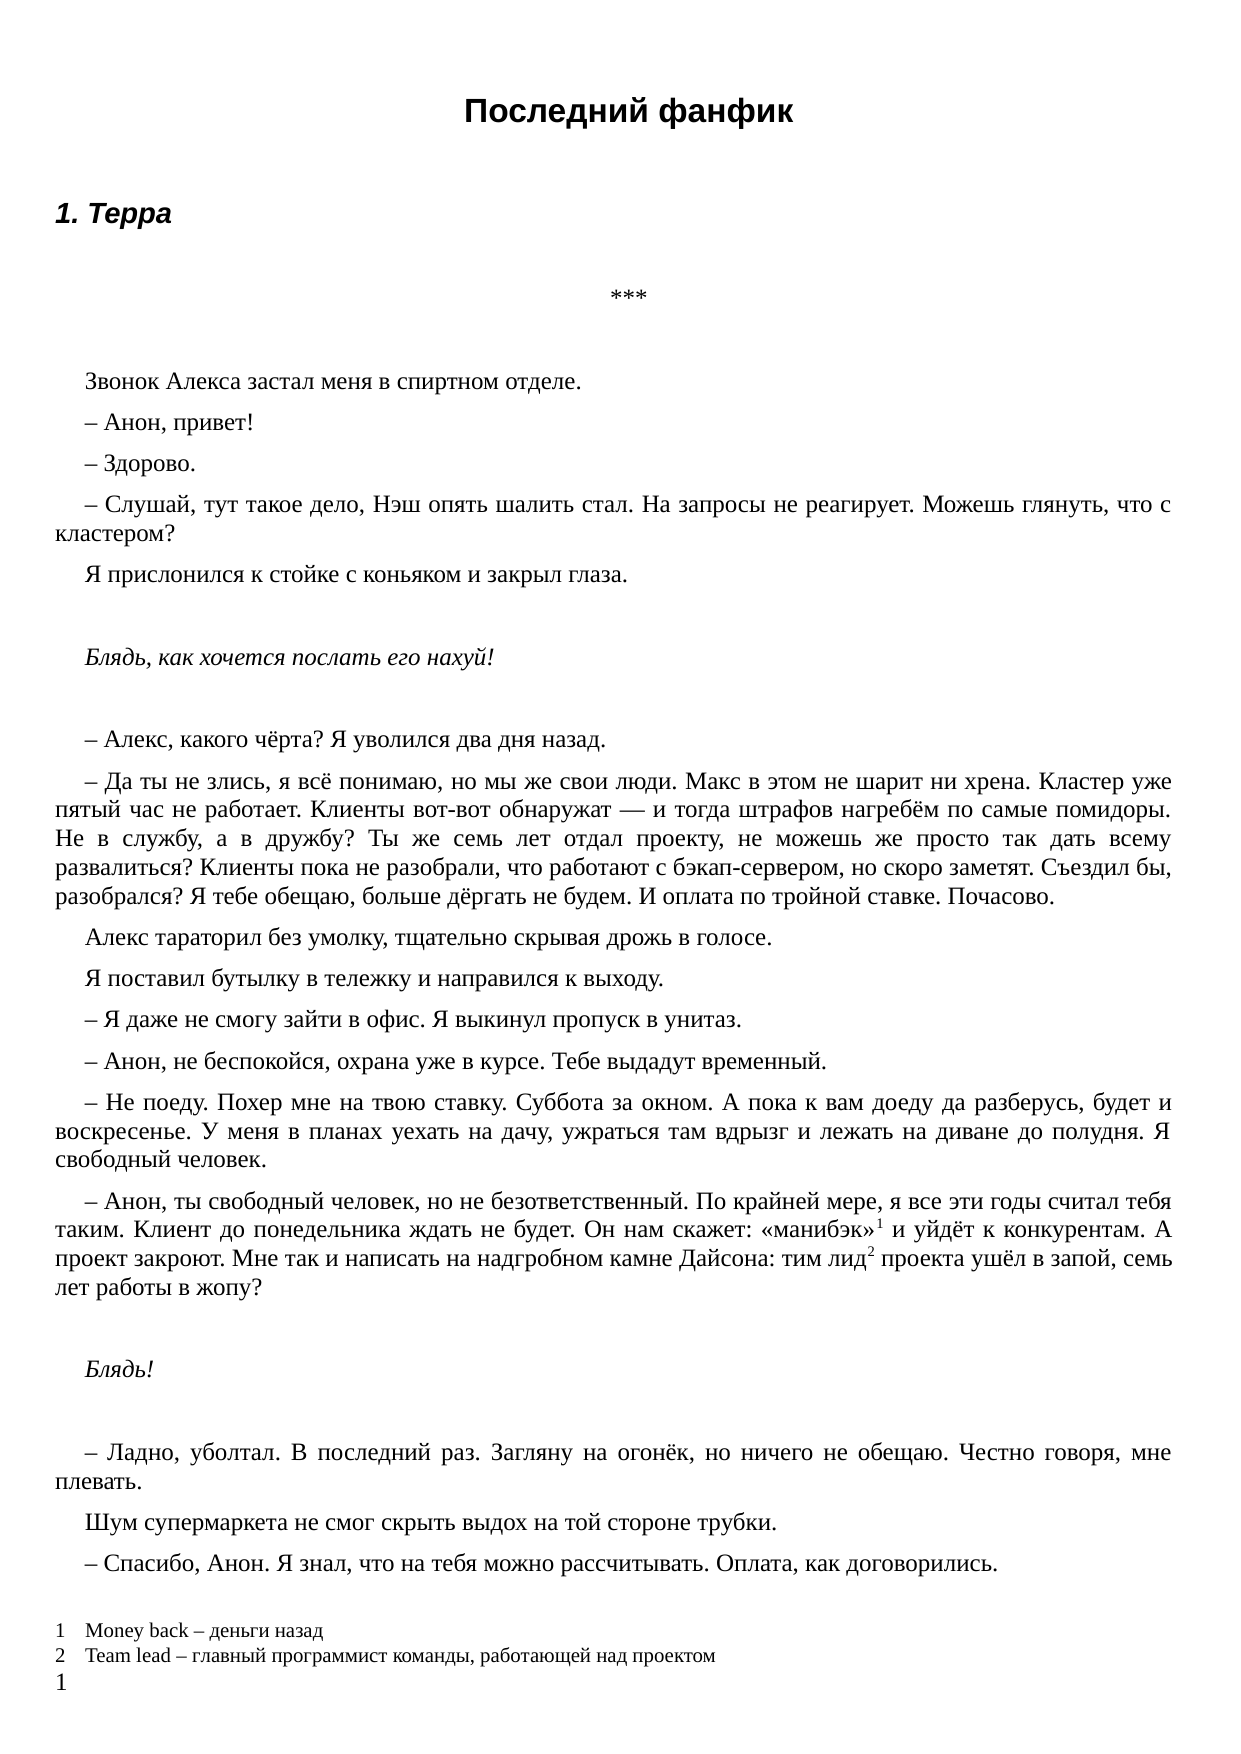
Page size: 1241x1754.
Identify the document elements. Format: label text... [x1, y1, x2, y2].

text Я поставил бутылку в тележку и направился к выходу. [55, 963, 1173, 992]
text Я прислонился к стойке с коньяком и закрыл глаза. [55, 559, 1173, 588]
text – Спасибо, Анон. Я знал, что на тебя можно рассчитывать. Оплата, как договорились. [55, 1548, 1173, 1577]
text – Не поеду. Похер мне на твою ставку. Суббота за окном. А пока к вам доеду да разберусь, будет и воскресенье. У меня в планах уехать на дачу, ужраться там вдрызг и лежать на диване до полудня. Я свободный человек. [55, 1087, 1173, 1173]
text Звонок Алекса застал меня в спиртном отделе. [55, 366, 1173, 394]
text – Анон, не беспокойся, охрана уже в курсе. Тебе выдадут временный. [55, 1046, 1173, 1074]
subtitle Последний фанфик [55, 91, 1173, 130]
text – Здорово. [55, 448, 1173, 477]
subtitle 1. Терра [55, 196, 1173, 229]
text – Ладно, уболтал. В последний раз. Загляну на огонёк, но ничего не обещаю. Честно говоря, мне плевать. [55, 1437, 1173, 1494]
text – Слушай, тут такое дело, Нэш опять шалить стал. На запросы не реагирует. Можешь глянуть, что с кластером? [55, 489, 1173, 547]
text Блядь! [55, 1354, 1173, 1383]
text Блядь, как хочется послать его нахуй! [55, 642, 1173, 671]
text Money back – деньги назад [55, 1618, 1173, 1642]
text Team lead – главный программист команды, работающей над проектом [55, 1642, 1173, 1667]
text Алекс тараторил без умолку, тщательно скрывая дрожь в голосе. [55, 922, 1173, 951]
text – Я даже не смогу зайти в офис. Я выкинул пропуск в унитаз. [55, 1004, 1173, 1033]
text – Алекс, какого чёрта? Я уволился два дня назад. [55, 724, 1173, 753]
text – Да ты не злись, я всё понимаю, но мы же свои люди. Макс в этом не шарит ни хрена. Кластер уже пятый час не работает. Клиенты вот-вот обнаружат — и тогда штрафов нагребём по самые помидоры. Не в службу, а в дружбу? Ты же семь лет отдал проекту, не можешь же просто так дать всему развалиться? Клиенты пока не разобрали, что работают с бэкап-сервером, но скоро заметят. Съездил бы, разобрался? Я тебе обещаю, больше дёргать не будем. И оплата по тройной ставке. Почасово. [55, 766, 1173, 909]
text *** [55, 283, 1173, 312]
text Шум супермаркета не смог скрыть выдох на той стороне трубки. [55, 1507, 1173, 1536]
text – Анон, ты свободный человек, но не безответственный. По крайней мере, я все эти годы считал тебя таким. Клиент до понедельника ждать не будет. Он нам скажет: «манибэк» и уйдёт к конкурентам. А проект закроют. Мне так и написать на надгробном камне Дайсона: тим лид проекта ушёл в запой, семь лет работы в жопу? [55, 1186, 1173, 1301]
text – Анон, привет! [55, 407, 1173, 436]
